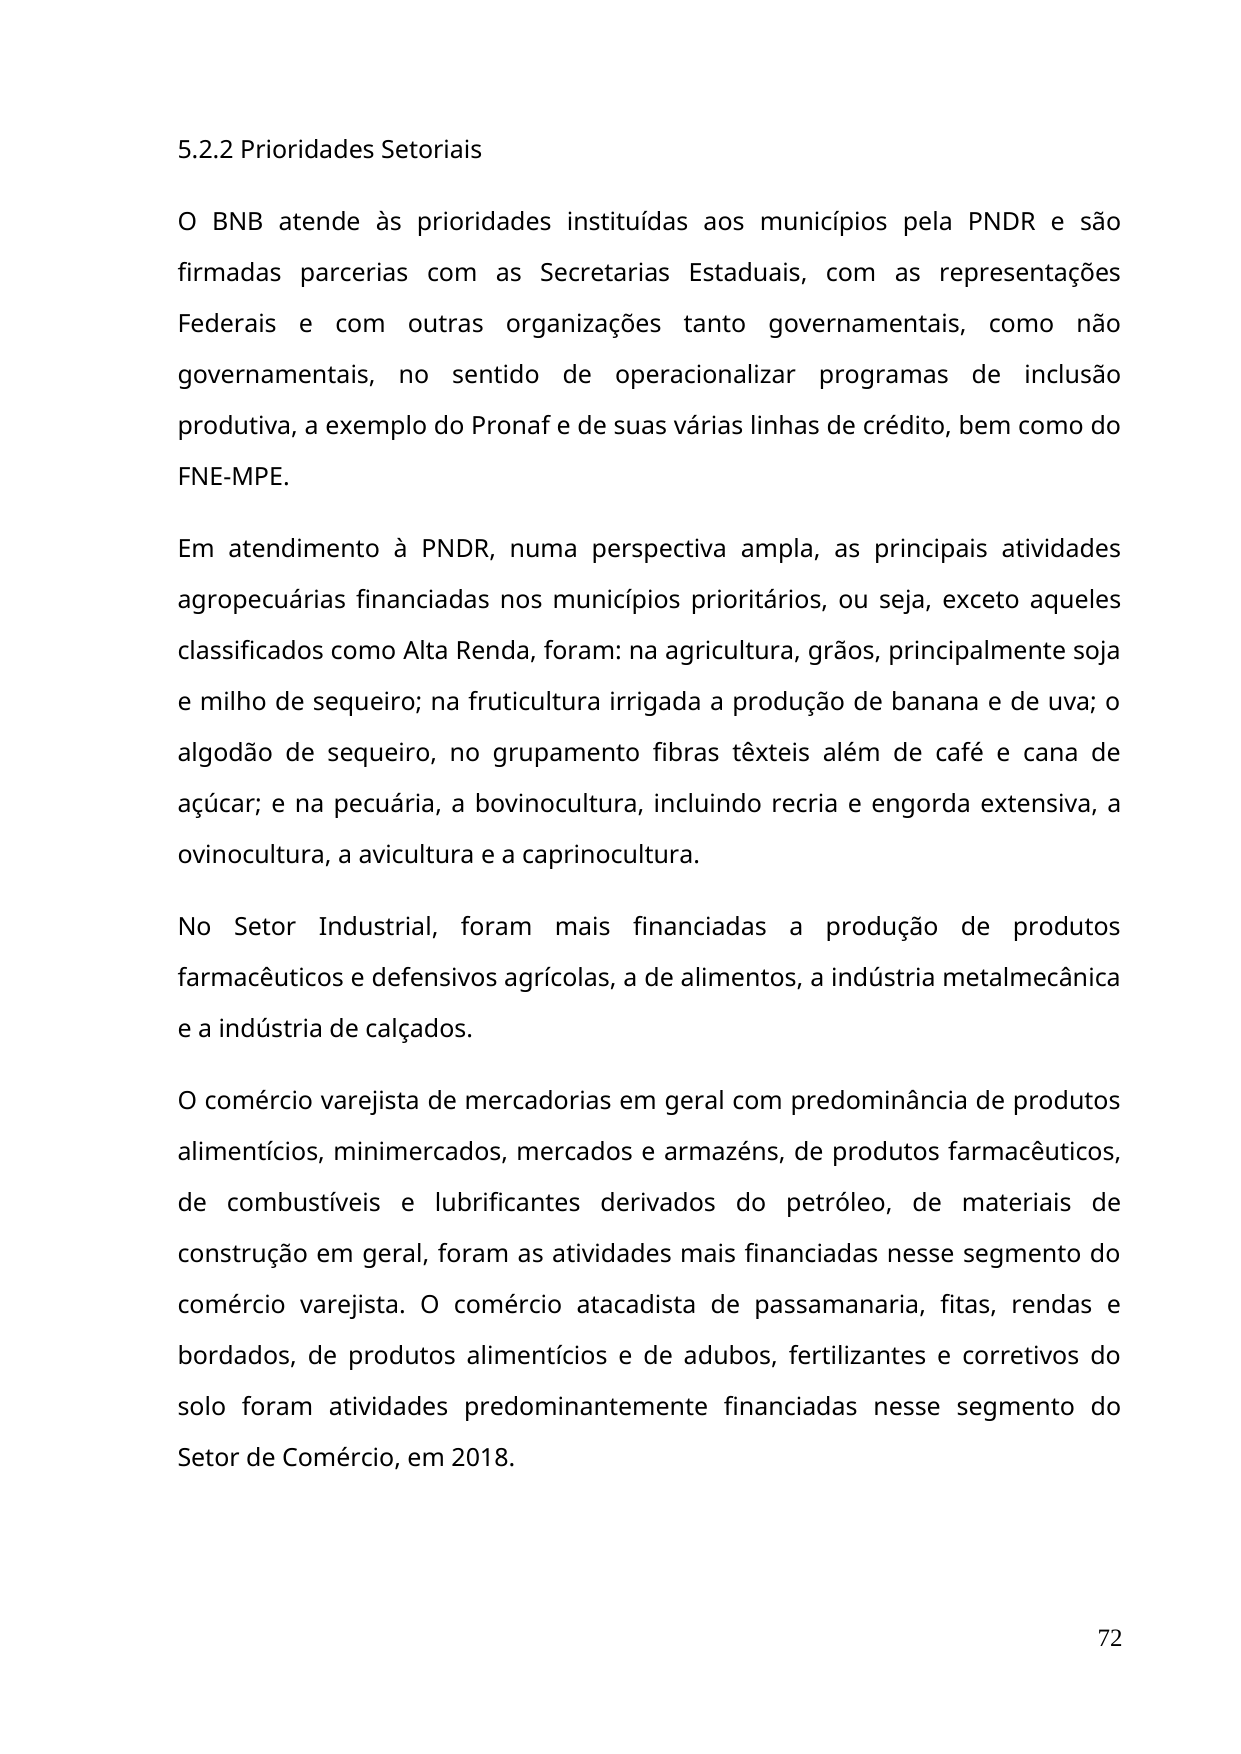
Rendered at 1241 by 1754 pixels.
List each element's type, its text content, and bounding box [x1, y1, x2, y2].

text O comércio varejista de mercadorias em geral com predominância de produtos alimentícios, minimercados, mercados e armazéns, de produtos farmacêuticos, de combustíveis e lubrificantes derivados do petróleo, de materiais de construção em geral, foram as atividades mais financiadas nesse segmento do comércio varejista. O comércio atacadista de passamanaria, fitas, rendas e bordados, de produtos alimentícios e de adubos, fertilizantes e corretivos do solo foram atividades predominantemente financiadas nesse segmento do Setor de Comércio, em 2018. [177, 1082, 1122, 1474]
text O BNB atende às prioridades instituídas aos municípios pela PNDR e são firmadas parcerias com as Secretarias Estaduais, com as representações Federais e com outras organizações tanto governamentais, como não governamentais, no sentido de operacionalizar programas de inclusão produtiva, a exemplo do Pronaf e de suas várias linhas de crédito, bem como do FNE-MPE. [177, 203, 1122, 492]
text 5.2.2 Prioridades Setoriais [177, 131, 1122, 165]
text No Setor Industrial, foram mais financiadas a produção de produtos farmacêuticos e defensivos agrícolas, a de alimentos, a indústria metalmecânica e a indústria de calçados. [177, 908, 1122, 1044]
text Em atendimento à PNDR, numa perspectiva ampla, as principais atividades agropecuárias financiadas nos municípios prioritários, ou seja, exceto aqueles classificados como Alta Renda, foram: na agricultura, grãos, principalmente soja e milho de sequeiro; na fruticultura irrigada a produção de banana e de uva; o algodão de sequeiro, no grupamento fibras têxteis além de café e cana de açúcar; e na pecuária, a bovinocultura, incluindo recria e engorda extensiva, a ovinocultura, a avicultura e a caprinocultura. [177, 530, 1122, 871]
